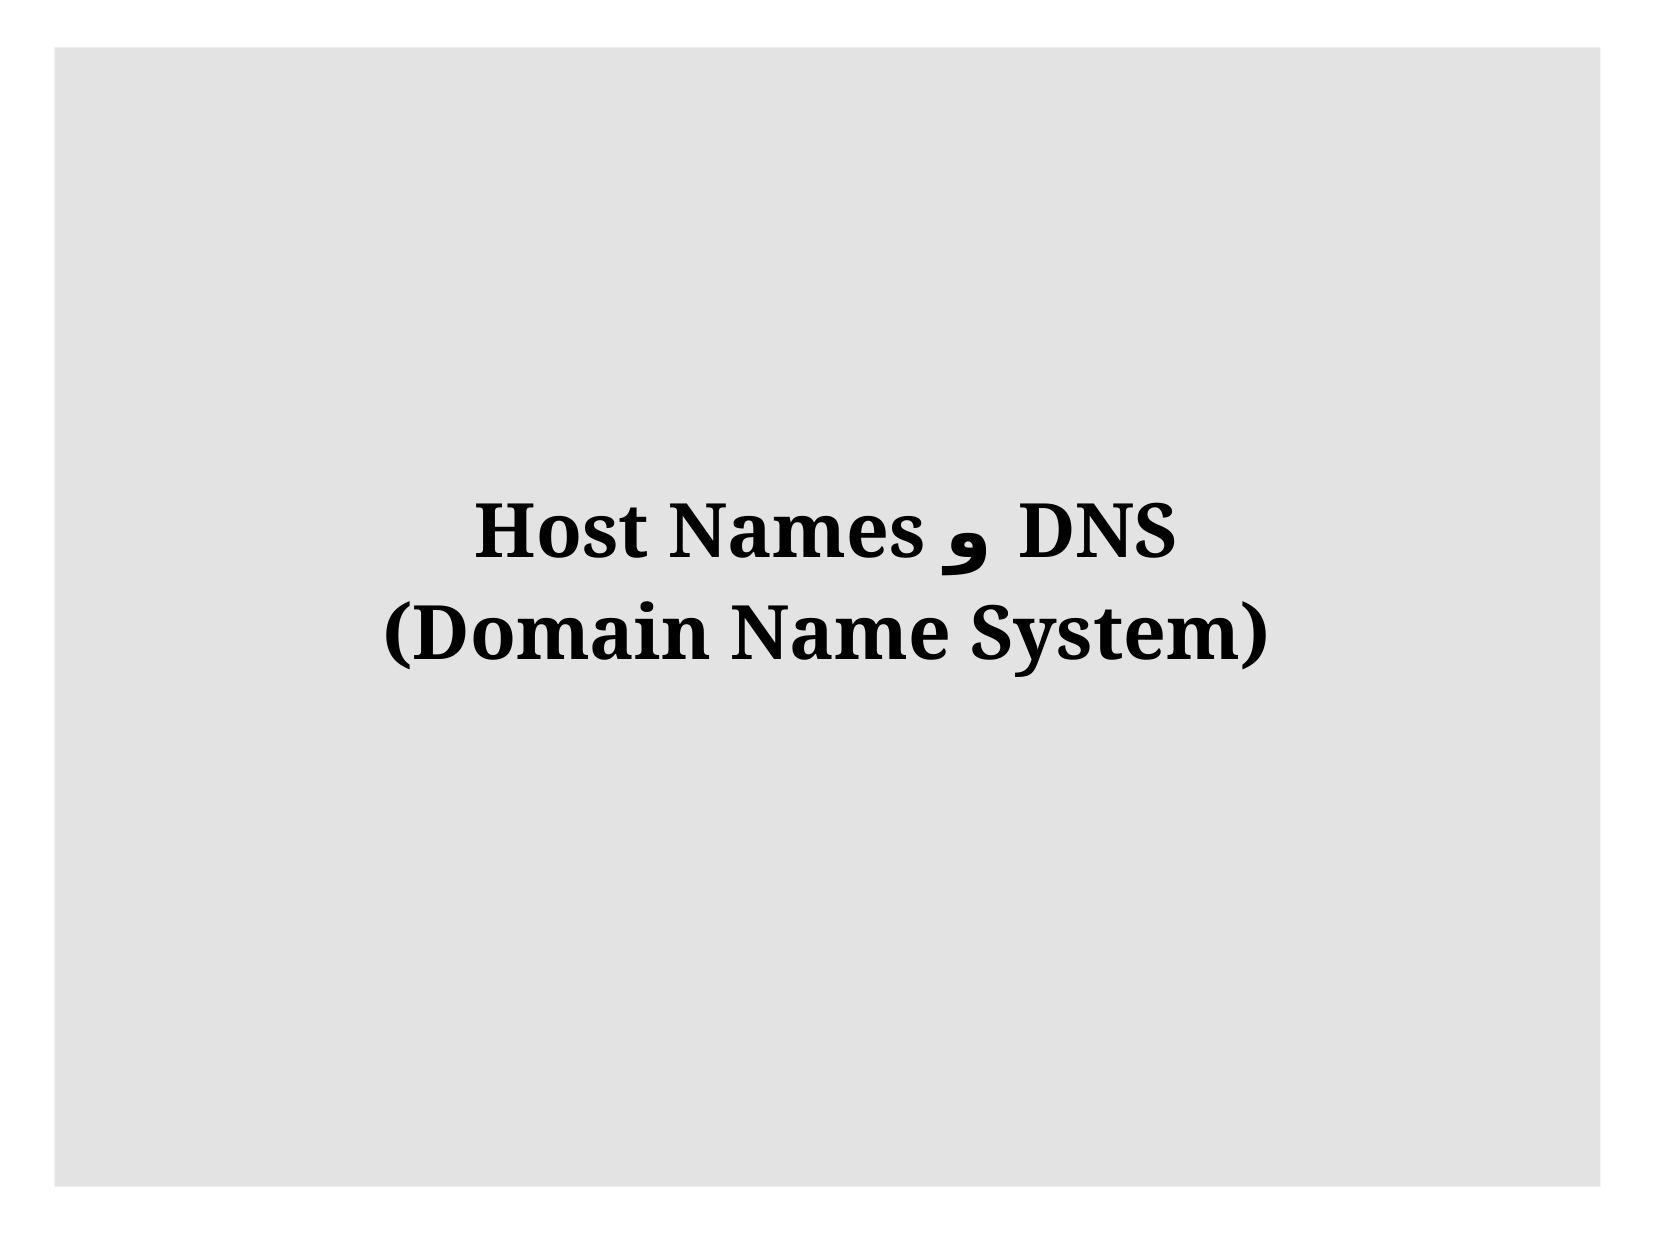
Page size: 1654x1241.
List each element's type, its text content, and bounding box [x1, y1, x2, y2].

picture [0, 0, 1654, 1241]
subtitle Host Names و DNS (Domain Name System) [82, 49, 1571, 1109]
